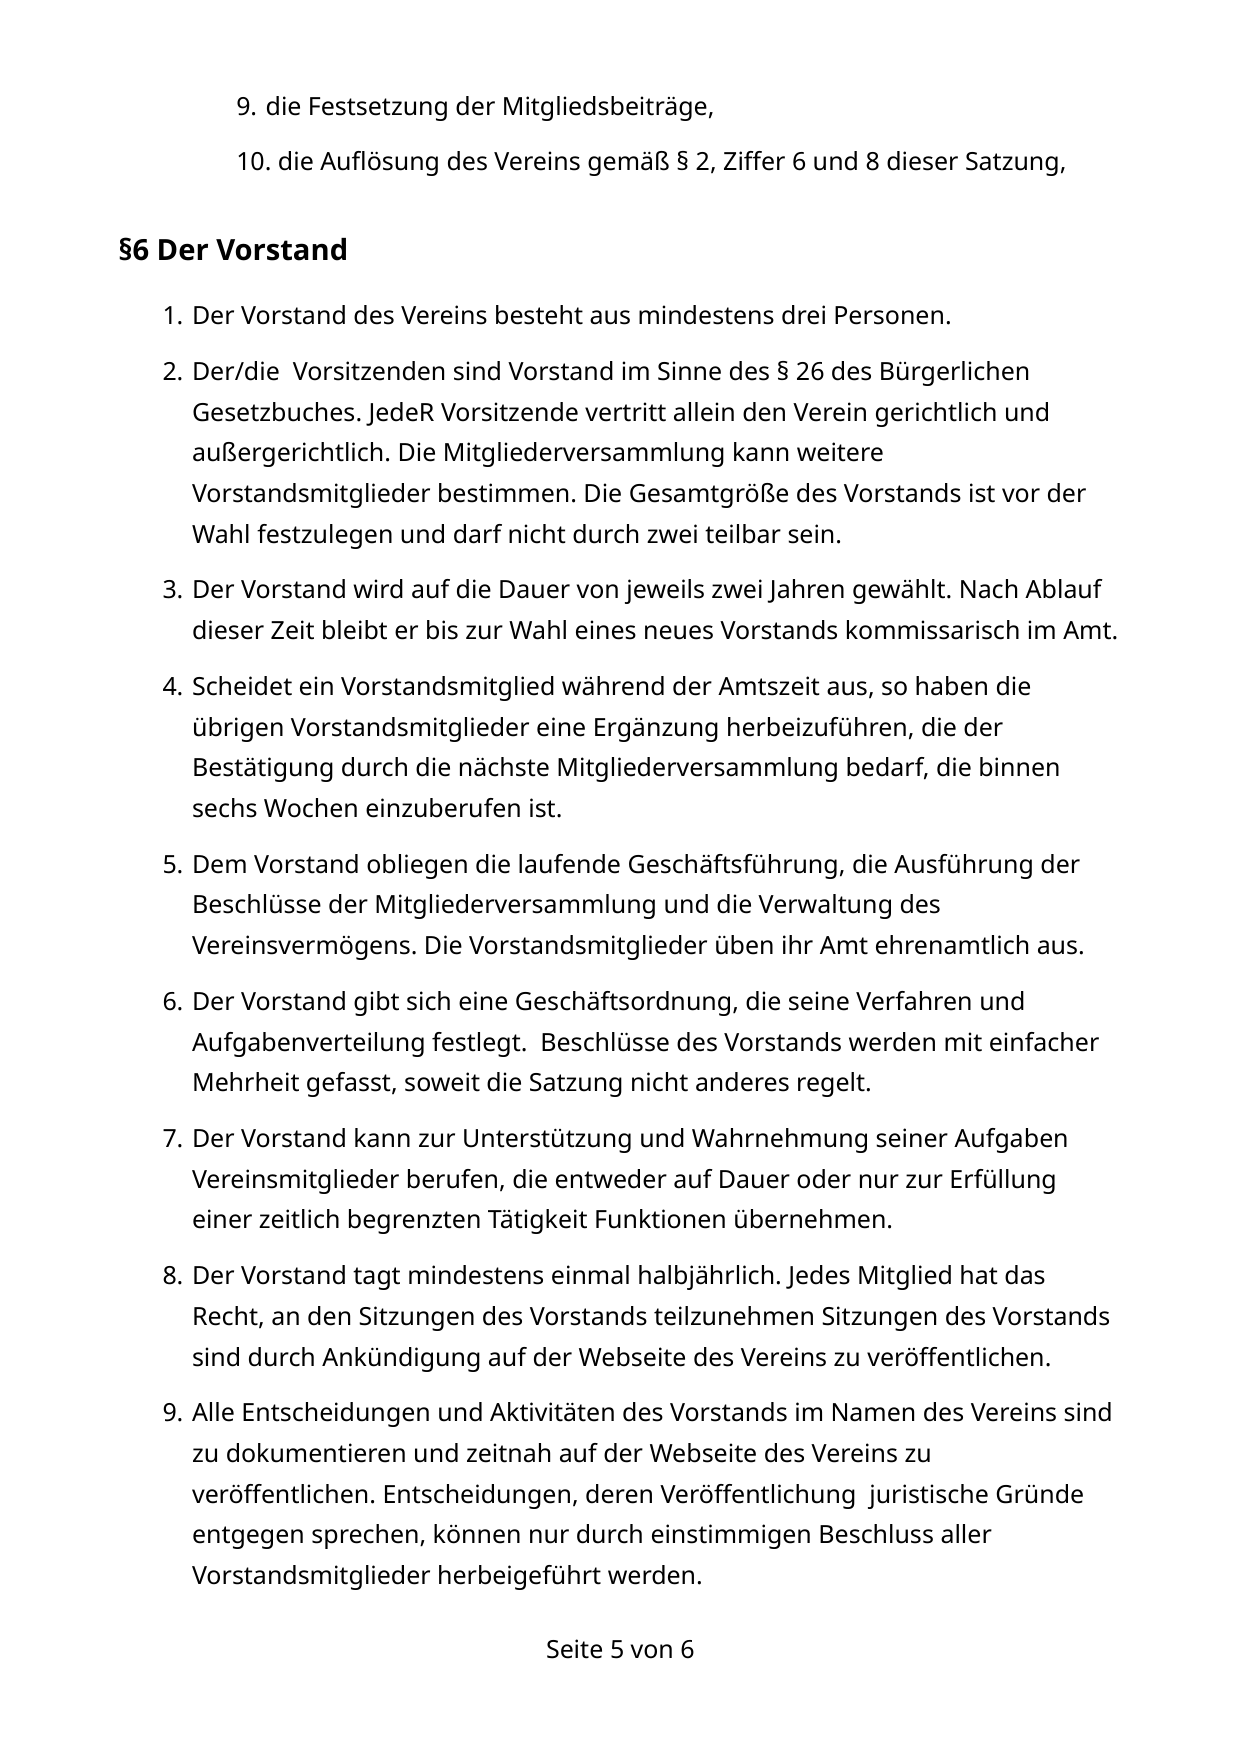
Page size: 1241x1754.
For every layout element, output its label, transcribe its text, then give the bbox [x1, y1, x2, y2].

subtitle §6 Der Vorstand [118, 229, 1122, 268]
list Der Vorstand tagt mindestens einmal halbjährlich. Jedes Mitglied hat das Recht, an den Sitzungen des Vorstands teilzunehmen Sitzungen des Vorstands sind durch Ankündigung auf der Webseite des Vereins zu veröffentlichen. [162, 1258, 1122, 1373]
list Der Vorstand kann zur Unterstützung und Wahrnehmung seiner Aufgaben Vereinsmitglieder berufen, die entweder auf Dauer oder nur zur Erfüllung einer zeitlich begrenzten Tätigkeit Funktionen übernehmen. [162, 1121, 1122, 1236]
list Der Vorstand gibt sich eine Geschäftsordnung, die seine Verfahren und Aufgabenverteilung festlegt. Beschlüsse des Vorstands werden mit einfacher Mehrheit gefasst, soweit die Satzung nicht anderes regelt. [162, 983, 1122, 1099]
list die Auflösung des Vereins gemäß § 2, Ziffer 6 und 8 dieser Satzung, [236, 144, 1122, 178]
list Alle Entscheidungen und Aktivitäten des Vorstands im Namen des Vereins sind zu dokumentieren und zeitnah auf der Webseite des Vereins zu veröffentlichen. Entscheidungen, deren Veröffentlichung juristische Gründe entgegen sprechen, können nur durch einstimmigen Beschluss aller Vorstandsmitglieder herbeigeführt werden. [162, 1395, 1122, 1592]
list Dem Vorstand obliegen die laufende Geschäftsführung, die Ausführung der Beschlüsse der Mitgliederversammlung und die Verwaltung des Vereinsvermögens. Die Vorstandsmitglieder üben ihr Amt ehrenamtlich aus. [162, 846, 1122, 962]
list Der Vorstand wird auf die Dauer von jeweils zwei Jahren gewählt. Nach Ablauf dieser Zeit bleibt er bis zur Wahl eines neues Vorstands kommissarisch im Amt. [162, 572, 1122, 647]
list Der Vorstand des Vereins besteht aus mindestens drei Personen. [162, 298, 1122, 332]
list Scheidet ein Vorstandsmitglied während der Amtszeit aus, so haben die übrigen Vorstandsmitglieder eine Ergänzung herbeizuführen, die der Bestätigung durch die nächste Mitgliederversammlung bedarf, die binnen sechs Wochen einzuberufen ist. [162, 668, 1122, 825]
list die Festsetzung der Mitgliedsbeiträge, [236, 88, 1122, 123]
list Der/die Vorsitzenden sind Vorstand im Sinne des § 26 des Bürgerlichen Gesetzbuches. JedeR Vorsitzende vertritt allein den Verein gerichtlich und außergerichtlich. Die Mitgliederversammlung kann weitere Vorstandsmitglieder bestimmen. Die Gesamtgröße des Vorstands ist vor der Wahl festzulegen und darf nicht durch zwei teilbar sein. [162, 353, 1122, 551]
